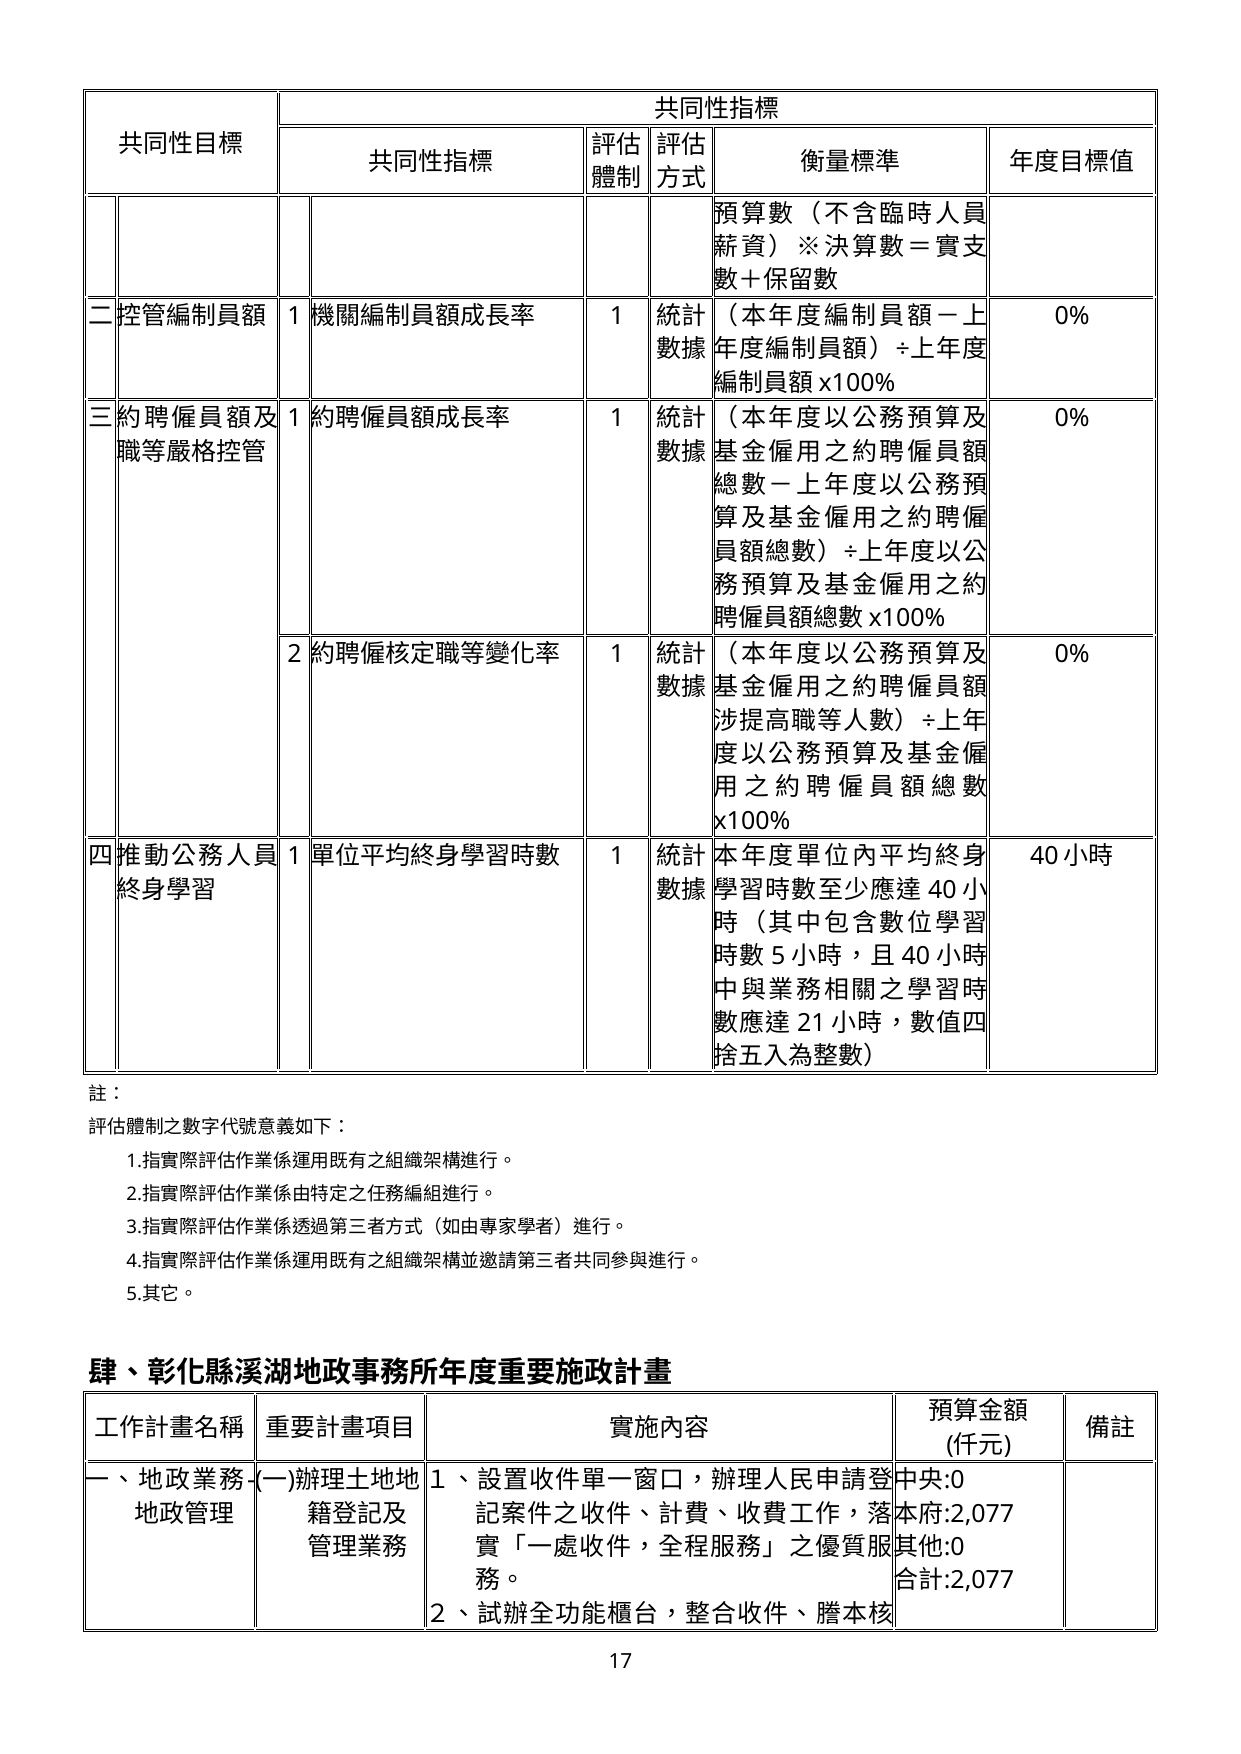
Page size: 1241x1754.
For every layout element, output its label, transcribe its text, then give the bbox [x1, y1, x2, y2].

table_cell [119, 197, 277, 296]
table_cell 約聘僱核定職等變化率 [312, 637, 583, 836]
table_cell 統計數據 [651, 637, 712, 836]
table_cell （本年度以公務預算及基金僱用之約聘僱員額總數－上年度以公務預算及基金僱用之約聘僱員額總數）÷上年度以公務預算及基金僱用之約聘僱員額總數x100% [715, 401, 986, 633]
table_cell 預算數（不含臨時人員薪資）※決算數＝實支數＋保留數 [715, 197, 986, 296]
text 3.指實際評估作業係透過第三者方式（如由專家學者）進行。 [89, 1207, 1152, 1240]
table_cell 1 [587, 299, 648, 398]
text 4.指實際評估作業係運用既有之組織架構並邀請第三者共同參與進行。 [89, 1240, 1152, 1274]
table_header 重要計畫項目 [255, 1392, 425, 1460]
text 2.指實際評估作業係由特定之任務編組進行。 [89, 1174, 1152, 1207]
table_cell 40小時 [988, 836, 1156, 1071]
table_header 實施內容 [425, 1392, 893, 1460]
text 1.指實際評估作業係運用既有之組織架構進行。 [89, 1140, 1152, 1174]
table_cell 中央:0 本府:2,077 其他:0 合計:2,077 [894, 1463, 1064, 1629]
table_cell [84, 193, 117, 296]
table_cell 1 [585, 839, 649, 1071]
table_cell 1 [280, 299, 309, 398]
table_cell 衡量標準 [715, 128, 986, 193]
table_cell 單位平均終身學習時數 [310, 836, 584, 1071]
text 註： [89, 1075, 1152, 1107]
table_cell 年度目標值 [988, 124, 1156, 193]
table_header 工作計畫名稱 [84, 1392, 255, 1460]
table_cell 推動公務人員終身學習 [117, 839, 278, 1071]
table_cell [587, 197, 648, 296]
table_cell 1 [587, 401, 648, 633]
table_cell 0% [990, 296, 1156, 398]
table_cell [280, 197, 309, 296]
table_cell 約聘僱員額成長率 [312, 401, 583, 633]
table_cell 共同性指標 [280, 128, 583, 193]
table_cell （本年度以公務預算及基金僱用之約聘僱員額涉提高職等人數）÷上年度以公務預算及基金僱用之約聘僱員額總數x100% [715, 637, 986, 836]
table_cell 2 [280, 637, 309, 836]
table_cell 1 [280, 401, 309, 633]
table_header 備註 [1064, 1392, 1156, 1460]
table_cell [1064, 1460, 1156, 1629]
table_cell 統計數據 [649, 836, 713, 1071]
table_cell 二 [84, 296, 115, 398]
table_cell (一)辦理土地地籍登記及管理業務 [255, 1463, 425, 1629]
table_cell 機關編制員額成長率 [312, 299, 583, 398]
table_cell 統計數據 [651, 401, 712, 633]
table_header 預算金額 (仟元) [894, 1392, 1064, 1460]
table_cell 三 [84, 398, 117, 836]
table_cell 本年度單位內平均終身學習時數至少應達40小時（其中包含數位學習時數5小時，且40小時中與業務相關之學習時數應達21小時，數值四捨五入為整數） [713, 836, 988, 1071]
table_cell 控管編制員額 [119, 299, 277, 398]
table_cell 評估 體制 [587, 128, 648, 193]
table_cell 0% [988, 398, 1156, 633]
table_header 共同性指標 [278, 90, 1156, 124]
text 肆、彰化縣溪湖地政事務所年度重要施政計畫 [89, 1349, 1152, 1391]
table_cell [988, 193, 1156, 296]
table_cell [651, 197, 712, 296]
table_cell [312, 197, 583, 296]
table_cell １、設置收件單一窗口，辦理人民申請登記案件之收件、計費、收費工作，落實「一處收件，全程服務」之優質服務。 ２、試辦全功能櫃台，整合收件、謄本核 [425, 1460, 893, 1629]
table_cell 統計數據 [651, 299, 712, 398]
table_cell （本年度編制員額－上年度編制員額）÷上年度編制員額x100% [715, 299, 986, 398]
table_header 共同性目標 [84, 90, 278, 193]
table_cell 0% [990, 634, 1156, 836]
text 5.其它。 [89, 1274, 1152, 1307]
table_cell 1 [587, 637, 648, 836]
table_cell 四 [84, 836, 117, 1071]
table_cell 一、地政業務-地政管理 [84, 1460, 255, 1629]
table_cell 評估 方式 [651, 128, 712, 193]
text 評估體制之數字代號意義如下： [89, 1107, 1152, 1140]
table_cell 約聘僱員額及職等嚴格控管 [119, 401, 277, 836]
table_cell 1 [278, 836, 310, 1071]
